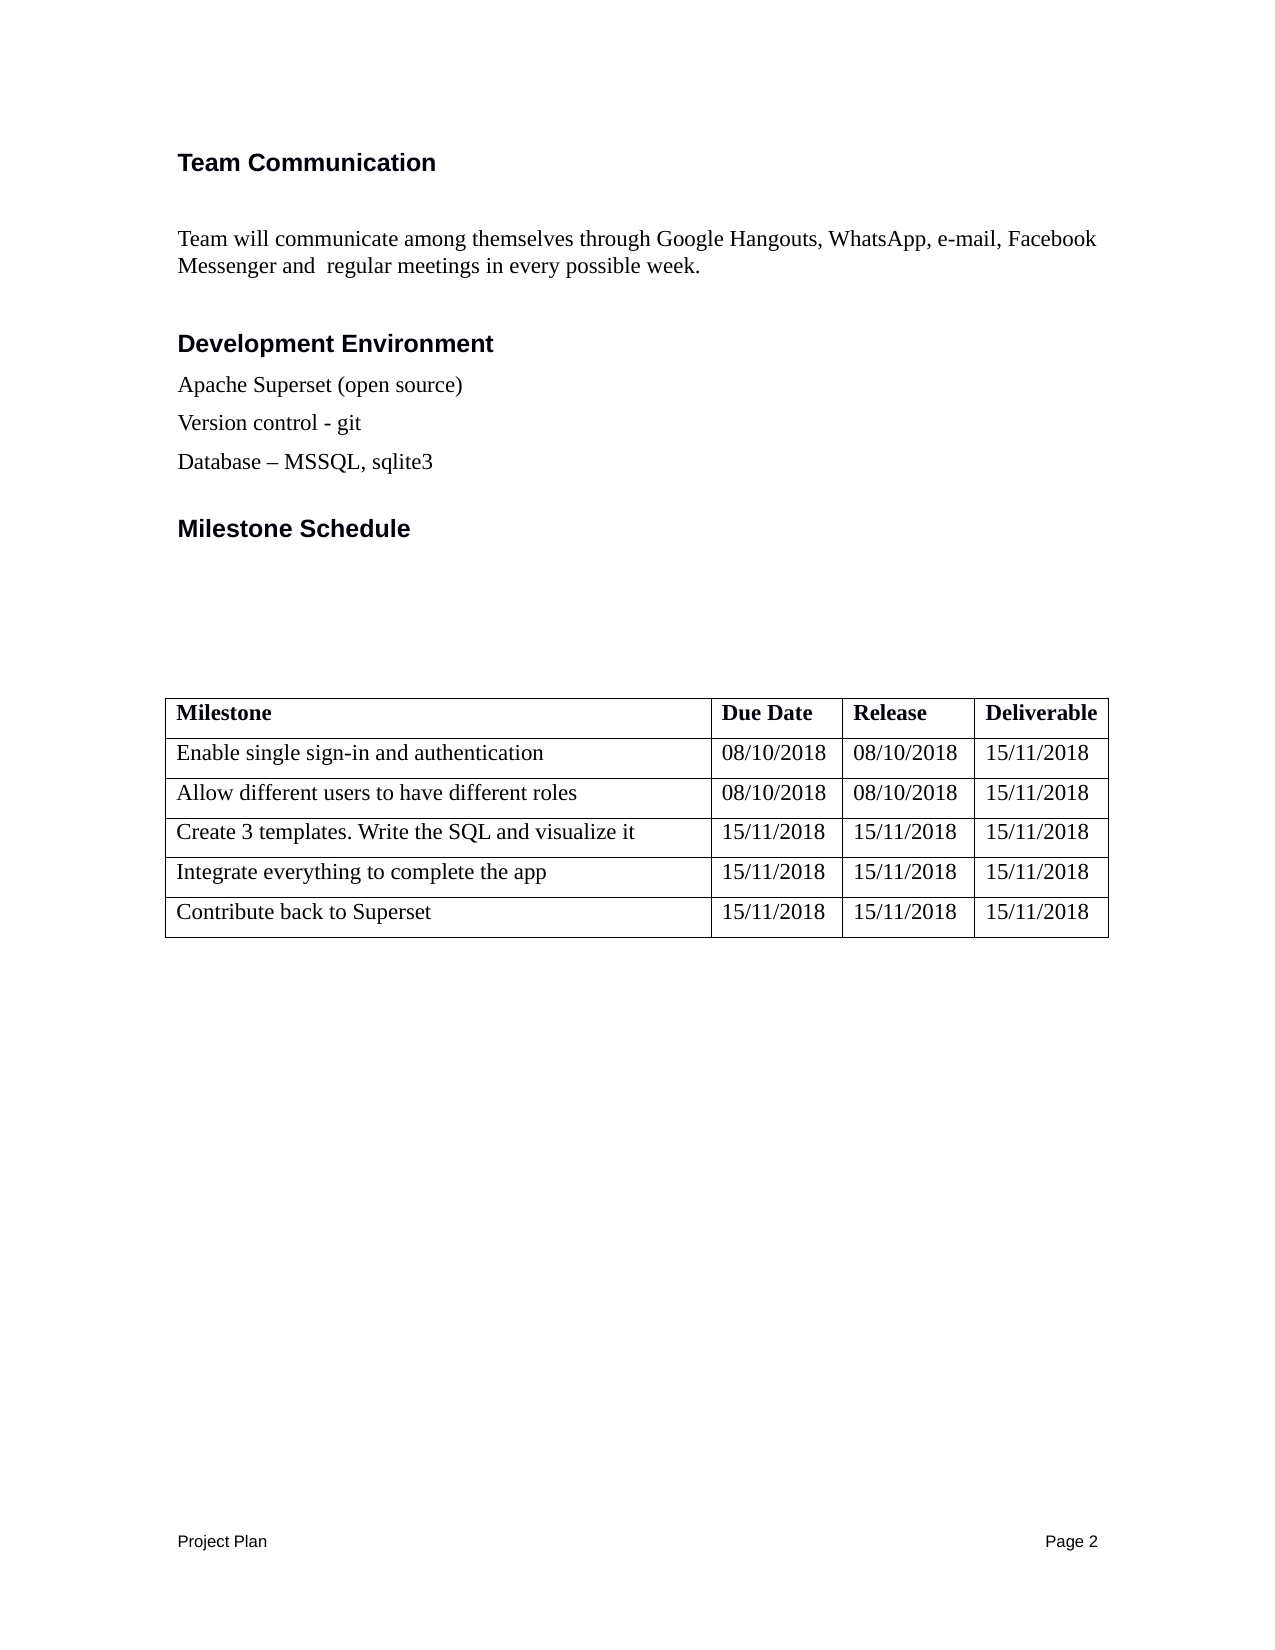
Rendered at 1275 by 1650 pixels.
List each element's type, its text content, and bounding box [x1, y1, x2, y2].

subtitle Development Environment [177, 329, 1098, 358]
table_cell 15/11/2018 [975, 898, 1108, 937]
table_cell 15/11/2018 [975, 779, 1108, 817]
table_cell 15/11/2018 [843, 858, 974, 897]
table_cell Allow different users to have different roles [166, 779, 711, 817]
table_header Milestone [166, 699, 711, 738]
table_cell 08/10/2018 [712, 779, 842, 817]
text Team will communicate among themselves through Google Hangouts, WhatsApp, e-mail, Facebook Messenger and regular meetings in every possible week. [177, 225, 1098, 278]
table_header Release [843, 699, 974, 738]
table_cell 15/11/2018 [712, 819, 842, 857]
table_cell 15/11/2018 [712, 858, 842, 897]
table_cell 08/10/2018 [843, 779, 974, 817]
table_cell 15/11/2018 [975, 739, 1108, 777]
table_cell 15/11/2018 [712, 898, 842, 937]
text Database – MSSQL, sqlite3 [177, 448, 1098, 501]
subtitle Team Communication [177, 148, 1098, 176]
table_cell 15/11/2018 [975, 819, 1108, 857]
text Version control - git [177, 409, 1098, 436]
subtitle Apache Superset (open source) [177, 371, 1098, 397]
subtitle Milestone Schedule [177, 513, 1098, 542]
table_cell 08/10/2018 [712, 739, 842, 777]
table_cell Enable single sign-in and authentication [166, 739, 711, 777]
table_header Deliverable [975, 699, 1108, 738]
table_cell 15/11/2018 [843, 898, 974, 937]
table_cell Contribute back to Superset [166, 898, 711, 937]
table_cell 15/11/2018 [975, 858, 1108, 897]
table_cell 08/10/2018 [843, 739, 974, 777]
table_cell Integrate everything to complete the app [166, 858, 711, 897]
table_cell 15/11/2018 [843, 819, 974, 857]
table_header Due Date [712, 699, 842, 738]
table_cell Create 3 templates. Write the SQL and visualize it [166, 819, 711, 857]
